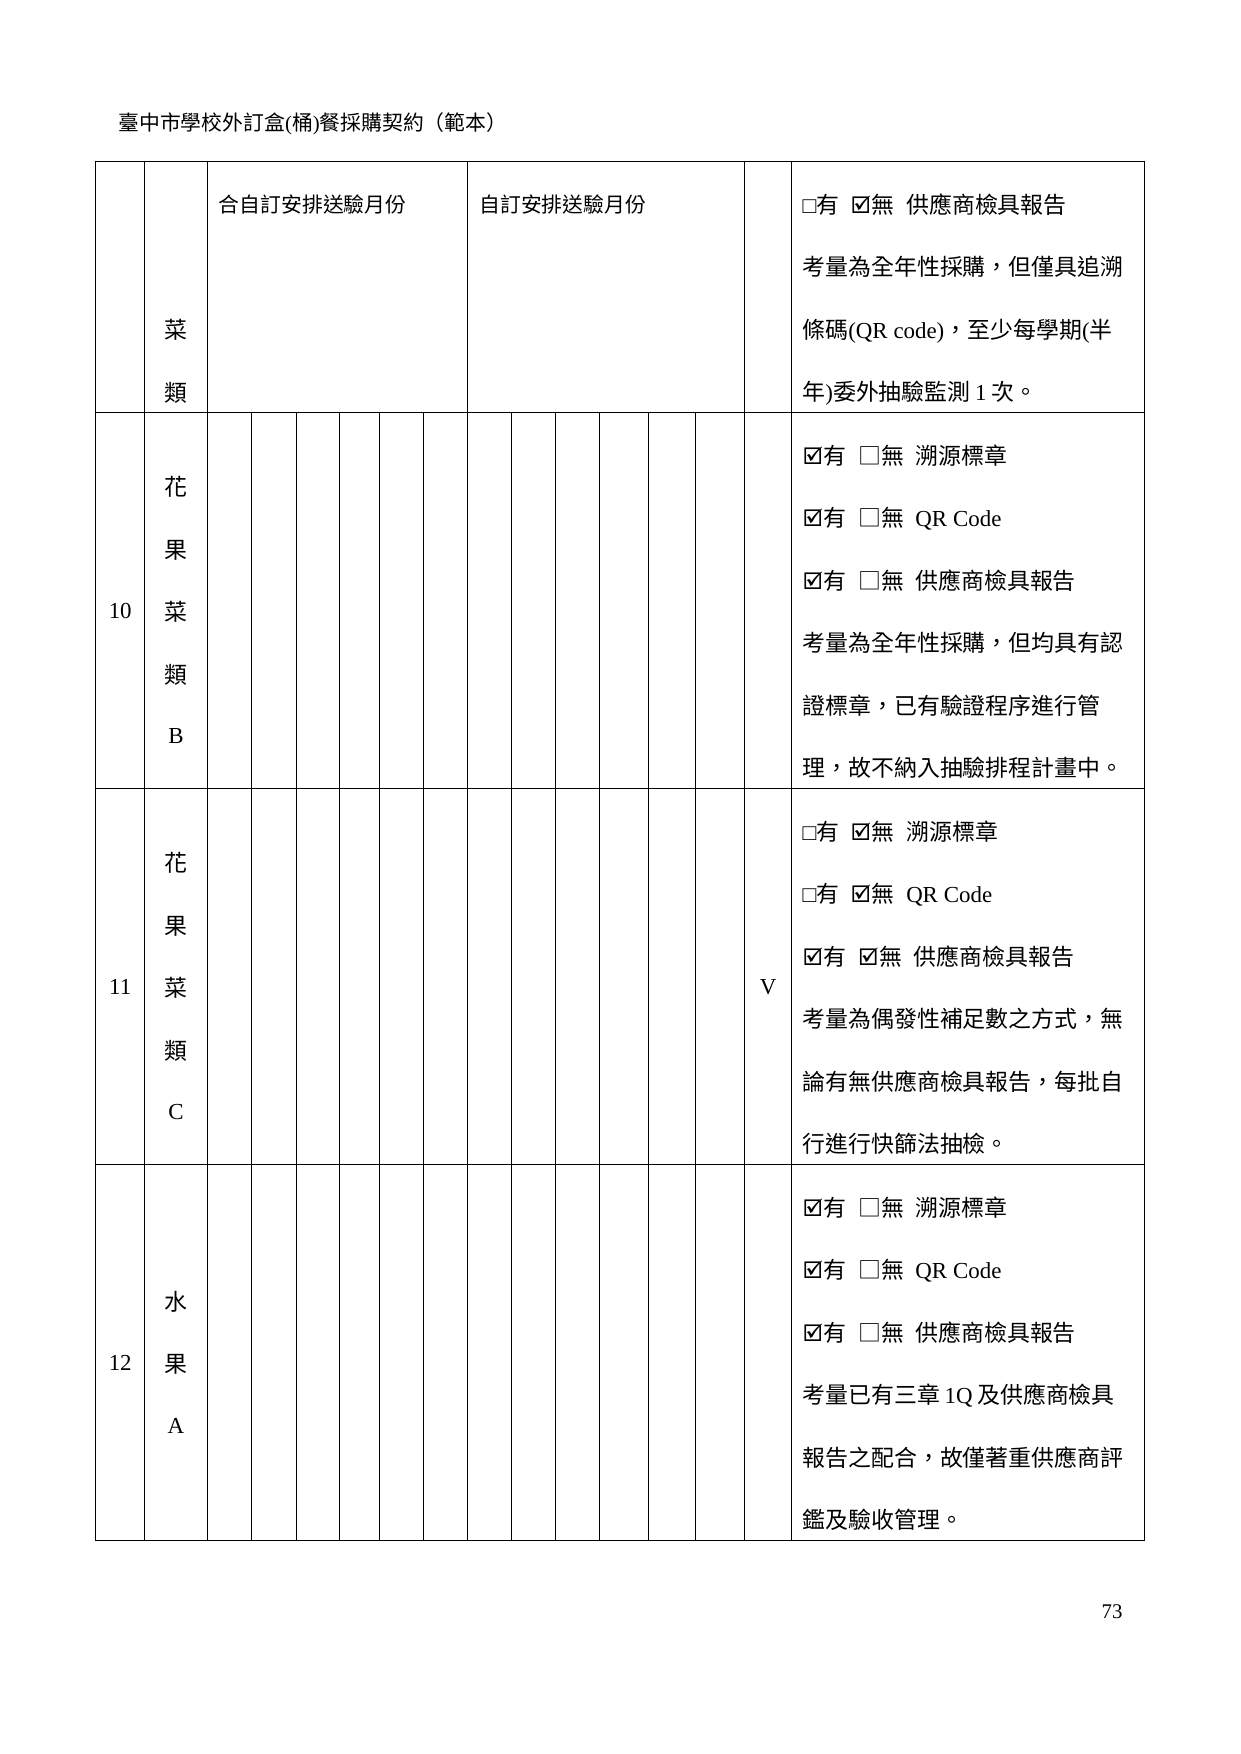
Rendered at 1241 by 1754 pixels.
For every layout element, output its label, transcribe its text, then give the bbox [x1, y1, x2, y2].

table_cell [696, 1165, 744, 1540]
table_cell 水果A [145, 1165, 207, 1540]
table_cell [649, 789, 695, 1164]
table_cell [649, 1165, 695, 1540]
table_cell □有 無 溯源標章 □有 無 QR Code 有 無 供應商檢具報告 考量為偶發性補足數之方式，無論有無供應商檢具報告，每批自行進行快篩法抽檢。 [792, 789, 1144, 1164]
table_cell 自訂安排送驗月份 [468, 162, 744, 412]
table_cell [340, 789, 379, 1164]
table_cell [208, 1165, 251, 1540]
table_cell [512, 789, 555, 1164]
table_cell [600, 413, 648, 788]
table_cell 花果菜類C [145, 789, 207, 1164]
table_cell [600, 1165, 648, 1540]
table_cell [380, 1165, 423, 1540]
table_cell [297, 1165, 339, 1540]
table_cell [745, 413, 791, 788]
table_cell □有 無 供應商檢具報告 考量為全年性採購，但僅具追溯條碼(QR code)，至少每學期(半年)委外抽驗監測1次。 [792, 162, 1144, 412]
table_cell [468, 413, 511, 788]
table_cell 10 [96, 413, 144, 788]
table_cell [297, 789, 339, 1164]
table_cell [696, 789, 744, 1164]
table_cell 有 □無 溯源標章 有 □無 QR Code 有 □無 供應商檢具報告 考量已有三章1Q及供應商檢具報告之配合，故僅著重供應商評鑑及驗收管理。 [792, 1165, 1144, 1540]
table_cell 合自訂安排送驗月份 [208, 162, 467, 412]
table_cell [512, 413, 555, 788]
table_cell [468, 789, 511, 1164]
table_cell [649, 413, 695, 788]
table_cell [380, 789, 423, 1164]
table_cell [512, 1165, 555, 1540]
table_cell 有 □無 溯源標章 有 □無 QR Code 有 □無 供應商檢具報告 考量為全年性採購，但均具有認證標章，已有驗證程序進行管理，故不納入抽驗排程計畫中。 [792, 413, 1144, 788]
table_cell [252, 789, 296, 1164]
table_cell [745, 1165, 791, 1540]
table_cell [208, 789, 251, 1164]
table_cell [297, 413, 339, 788]
table_cell [600, 789, 648, 1164]
table_cell 花果菜類A [145, 162, 207, 412]
table_cell [556, 789, 599, 1164]
table_cell [208, 413, 251, 788]
table_cell [340, 1165, 379, 1540]
table_cell [745, 162, 791, 412]
table_cell [556, 413, 599, 788]
table_cell [468, 1165, 511, 1540]
table_cell [340, 413, 379, 788]
table_cell [424, 789, 467, 1164]
table_cell [556, 1165, 599, 1540]
table_cell V [745, 789, 791, 1164]
table_cell 花果菜類B [145, 413, 207, 788]
table_cell [96, 162, 144, 412]
table_cell [424, 413, 467, 788]
table_cell 11 [96, 789, 144, 1164]
table_cell 12 [96, 1165, 144, 1540]
table_cell [252, 1165, 296, 1540]
table_cell [380, 413, 423, 788]
table_cell [424, 1165, 467, 1540]
table_cell [252, 413, 296, 788]
table_cell [696, 413, 744, 788]
